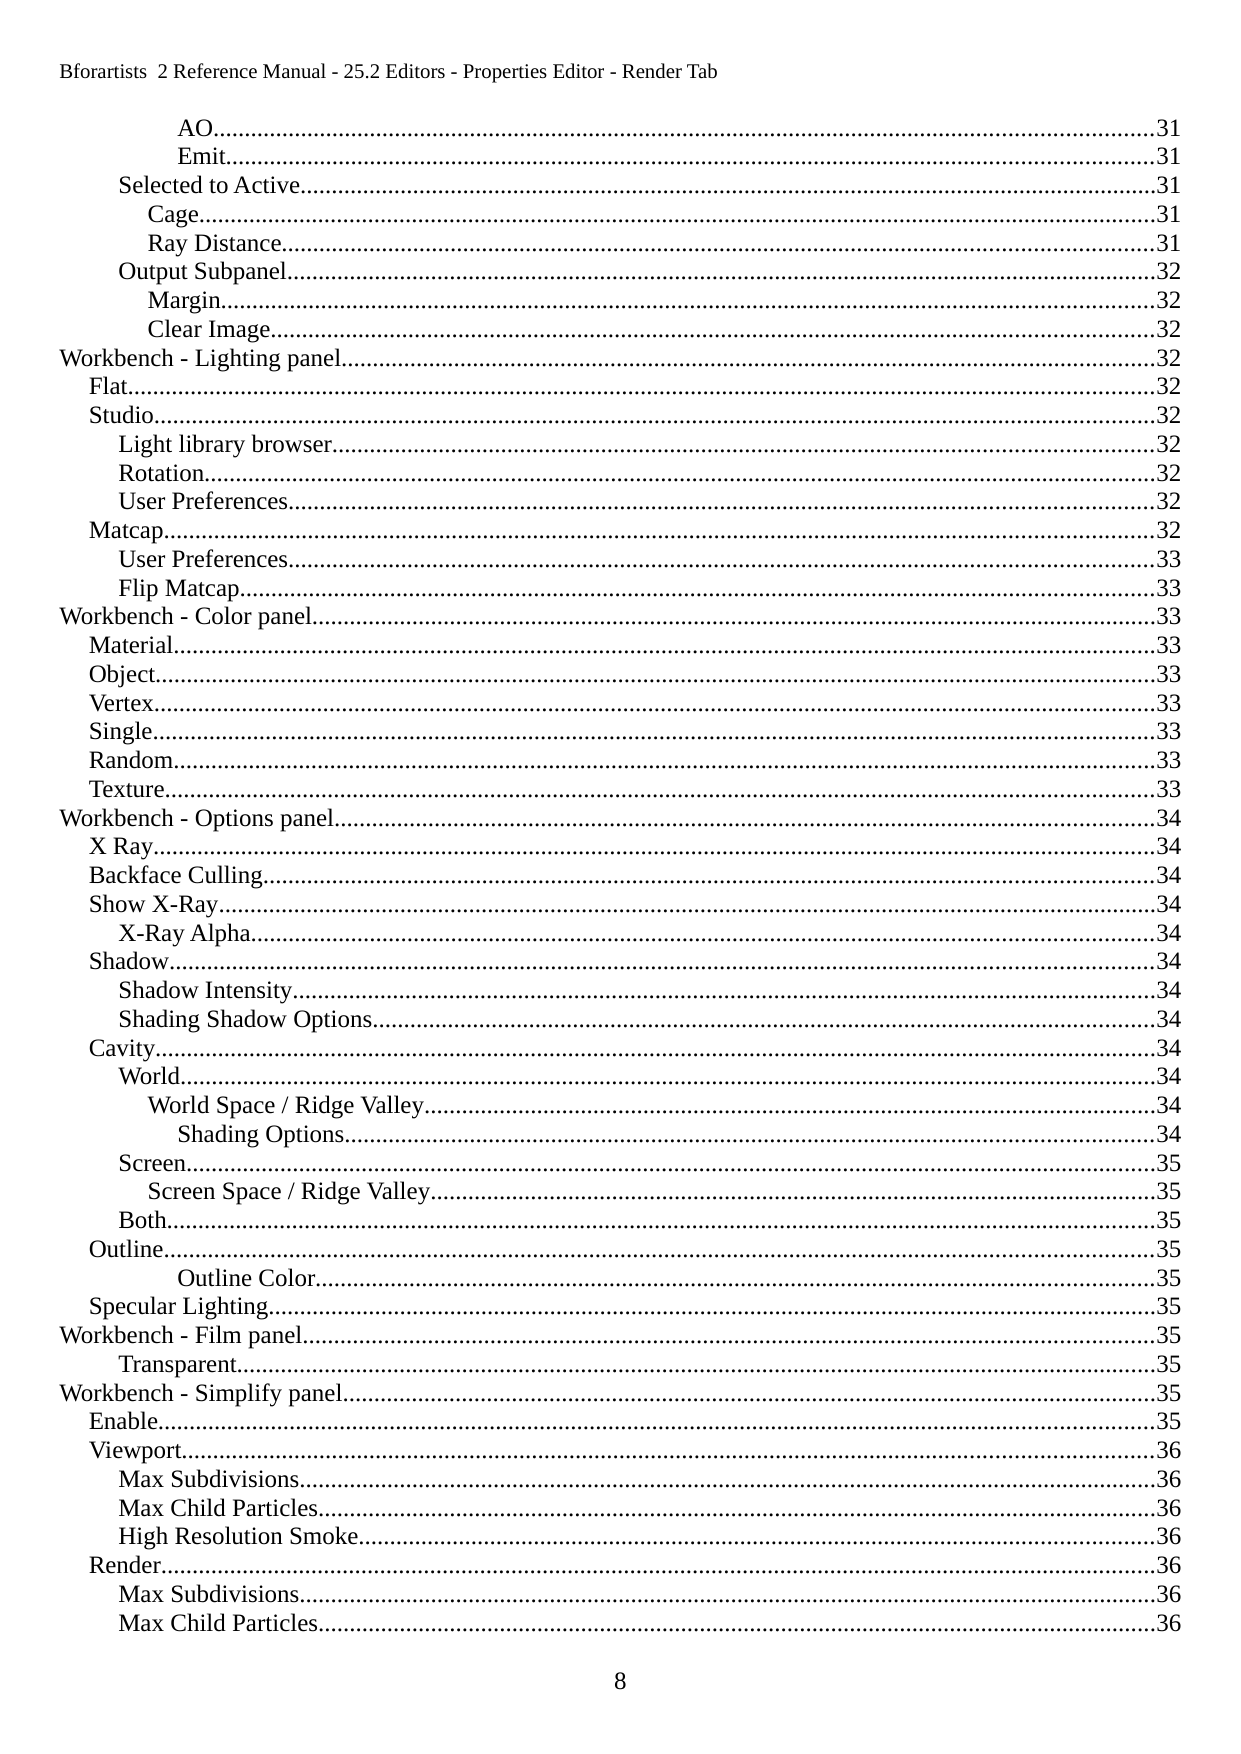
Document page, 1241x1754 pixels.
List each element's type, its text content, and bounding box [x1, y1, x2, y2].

text X Ray 34 [88, 831, 1181, 860]
text Texture 33 [88, 774, 1181, 803]
text Flat 32 [88, 371, 1181, 400]
text Show X-Ray 34 [88, 889, 1181, 918]
text X-Ray Alpha 34 [118, 918, 1181, 946]
text Specular Lighting 35 [88, 1291, 1181, 1320]
text World Space / Ridge Valley 34 [147, 1090, 1181, 1119]
text Vertex 33 [88, 688, 1181, 716]
text World 34 [118, 1061, 1181, 1090]
text Workbench - Lighting panel 32 [59, 343, 1181, 371]
text Shadow 34 [88, 946, 1181, 975]
text Output Subpanel 32 [118, 256, 1181, 285]
text Outline 35 [88, 1234, 1181, 1263]
text User Preferences 33 [118, 544, 1181, 573]
text Flip Matcap 33 [118, 573, 1181, 601]
text Selected to Active 31 [118, 170, 1181, 199]
text Emit 31 [177, 141, 1181, 170]
text Single 33 [88, 716, 1181, 745]
text Cage 31 [147, 199, 1181, 228]
text Shading Options 34 [177, 1119, 1181, 1148]
text Ray Distance 31 [147, 228, 1181, 256]
text AO 31 [177, 113, 1181, 141]
text Material 33 [88, 630, 1181, 659]
text Max Child Particles 36 [118, 1608, 1181, 1636]
text Workbench - Options panel 34 [59, 803, 1181, 831]
text Shading Shadow Options 34 [118, 1004, 1181, 1033]
text Object 33 [88, 659, 1181, 688]
text Screen 35 [118, 1148, 1181, 1176]
text Render 36 [88, 1550, 1181, 1579]
text Workbench - Color panel 33 [59, 601, 1181, 630]
text Viewport 36 [88, 1435, 1181, 1464]
text Max Subdivisions 36 [118, 1579, 1181, 1608]
text User Preferences 32 [118, 486, 1181, 515]
text Margin 32 [147, 285, 1181, 314]
text Both 35 [118, 1205, 1181, 1234]
text Matcap 32 [88, 515, 1181, 544]
text Backface Culling 34 [88, 860, 1181, 889]
text Outline Color 35 [177, 1263, 1181, 1291]
text Light library browser 32 [118, 429, 1181, 458]
text Clear Image 32 [147, 314, 1181, 343]
text High Resolution Smoke 36 [118, 1521, 1181, 1550]
text Rotation 32 [118, 458, 1181, 486]
text Workbench - Simplify panel 35 [59, 1378, 1181, 1406]
text Workbench - Film panel 35 [59, 1320, 1181, 1349]
text Random 33 [88, 745, 1181, 774]
text Studio 32 [88, 400, 1181, 429]
text Max Subdivisions 36 [118, 1464, 1181, 1493]
text Screen Space / Ridge Valley 35 [147, 1176, 1181, 1205]
text Shadow Intensity 34 [118, 975, 1181, 1004]
text Transparent 35 [118, 1349, 1181, 1378]
text Cavity 34 [88, 1033, 1181, 1061]
text Max Child Particles 36 [118, 1493, 1181, 1521]
text Enable 35 [88, 1406, 1181, 1435]
